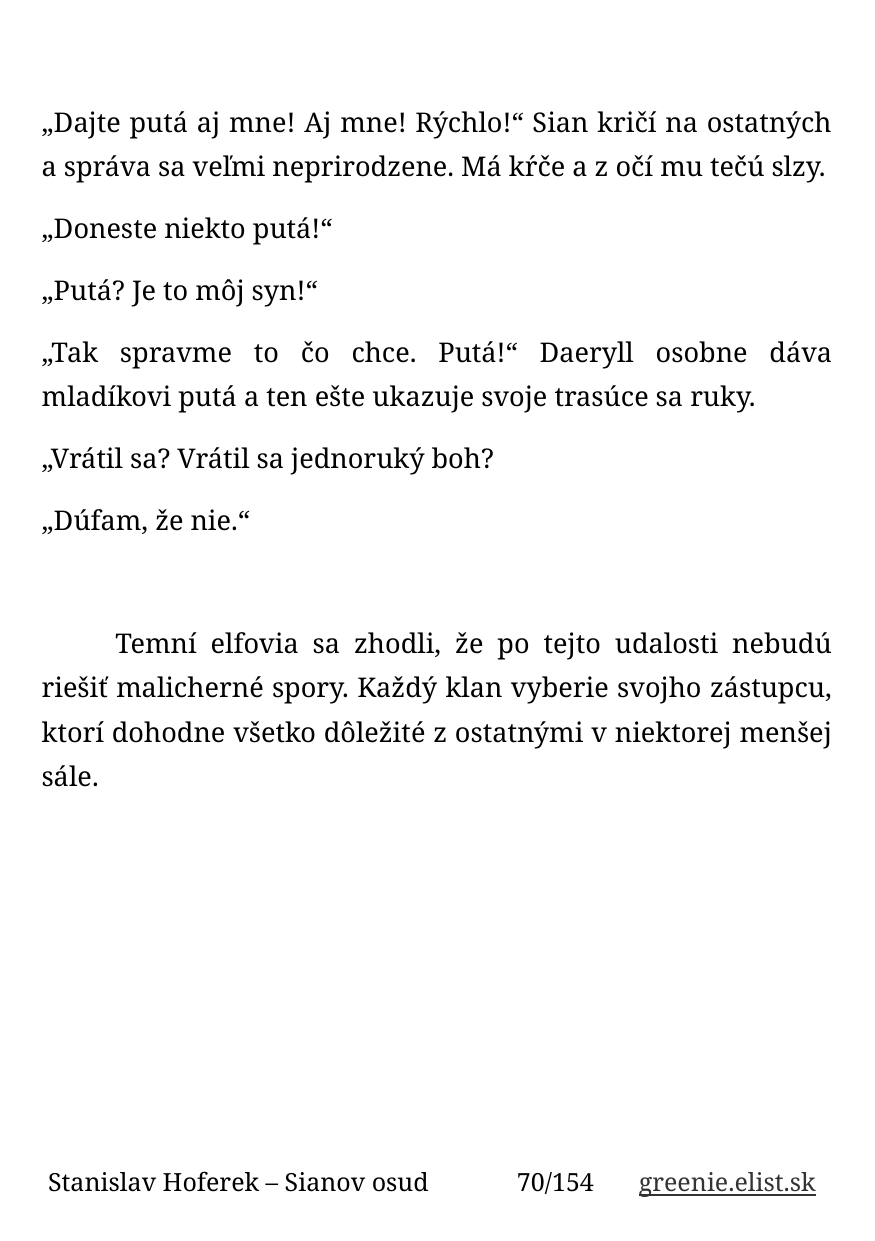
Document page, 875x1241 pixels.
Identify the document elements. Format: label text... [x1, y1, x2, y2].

text „Dúfam, že nie.“ [41, 501, 833, 538]
text „Putá? Je to môj syn!“ [41, 271, 833, 308]
text „Vrátil sa? Vrátil sa jednoruký boh? [41, 439, 833, 476]
text „Doneste niekto putá!“ [41, 209, 833, 246]
text Temní elfovia sa zhodli, že po tejto udalosti nebudú riešiť malicherné spory. Každý klan vyberie svojho zástupcu, ktorí dohodne všetko dôležité z ostatnými v niektorej menšej sále. [41, 625, 833, 794]
text „Dajte putá aj mne! Aj mne! Rýchlo!“ Sian kričí na ostatných a správa sa veľmi neprirodzene. Má kŕče a z očí mu tečú slzy. [41, 103, 833, 184]
text „Tak spravme to čo chce. Putá!“ Daeryll osobne dáva mladíkovi putá a ten ešte ukazuje svoje trasúce sa ruky. [41, 333, 833, 414]
